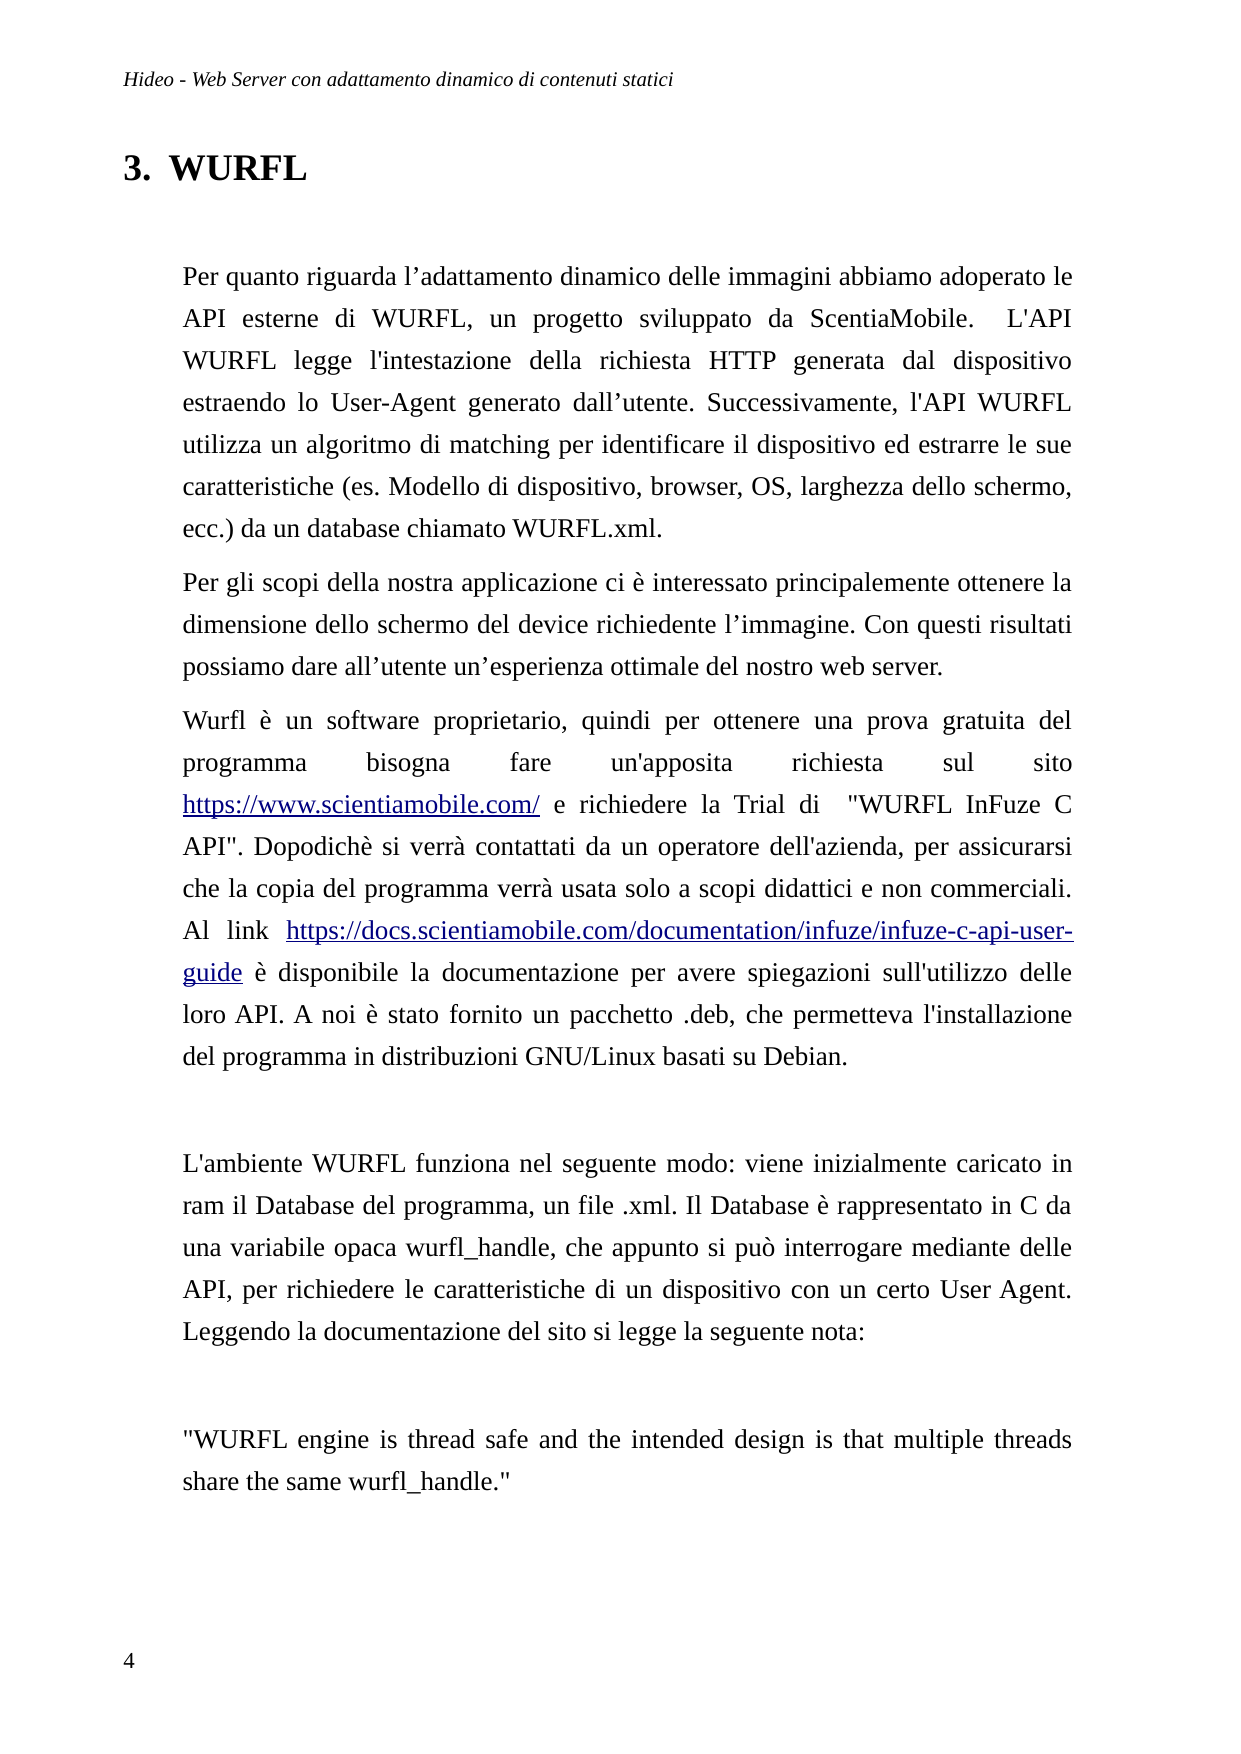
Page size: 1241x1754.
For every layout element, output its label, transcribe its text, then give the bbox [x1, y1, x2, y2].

subtitle WURFL [123, 145, 1132, 188]
text Per gli scopi della nostra applicazione ci è interessato principalemente ottenere la dimensione dello schermo del device richiedente l’immagine. Con questi risultati possiamo dare all’utente un’esperienza ottimale del nostro web server. [182, 566, 1073, 681]
text "WURFL engine is thread safe and the intended design is that multiple threads share the same wurfl_handle." [182, 1423, 1073, 1496]
text Per quanto riguarda l’adattamento dinamico delle immagini abbiamo adoperato le API esterne di WURFL, un progetto sviluppato da ScentiaMobile. L'API WURFL legge l'intestazione della richiesta HTTP generata dal dispositivo estraendo lo User-Agent generato dall’utente. Successivamente, l'API WURFL utilizza un algoritmo di matching per identificare il dispositivo ed estrarre le sue caratteristiche (es. Modello di dispositivo, browser, OS, larghezza dello schermo, ecc.) da un database chiamato WURFL.xml. [182, 260, 1073, 543]
text L'ambiente WURFL funziona nel seguente modo: viene inizialmente caricato in ram il Database del programma, un file .xml. Il Database è rappresentato in C da una variabile opaca wurfl_handle, che appunto si può interrogare mediante delle API, per richiedere le caratteristiche di un dispositivo con un certo User Agent. Leggendo la documentazione del sito si legge la seguente nota: [182, 1147, 1073, 1347]
text Wurfl è un software proprietario, quindi per ottenere una prova gratuita del programma bisogna fare un'apposita richiesta sul sito https://www.scientiamobile.com/ e richiedere la Trial di "WURFL InFuze C API". Dopodichè si verrà contattati da un operatore dell'azienda, per assicurarsi che la copia del programma verrà usata solo a scopi didattici e non commerciali. Al link https://docs.scientiamobile.com/documentation/infuze/infuze-c-api-user-guide è disponibile la documentazione per avere spiegazioni sull'utilizzo delle loro API. A noi è stato fornito un pacchetto .deb, che permetteva l'installazione del programma in distribuzioni GNU/Linux basati su Debian. [182, 704, 1073, 1071]
